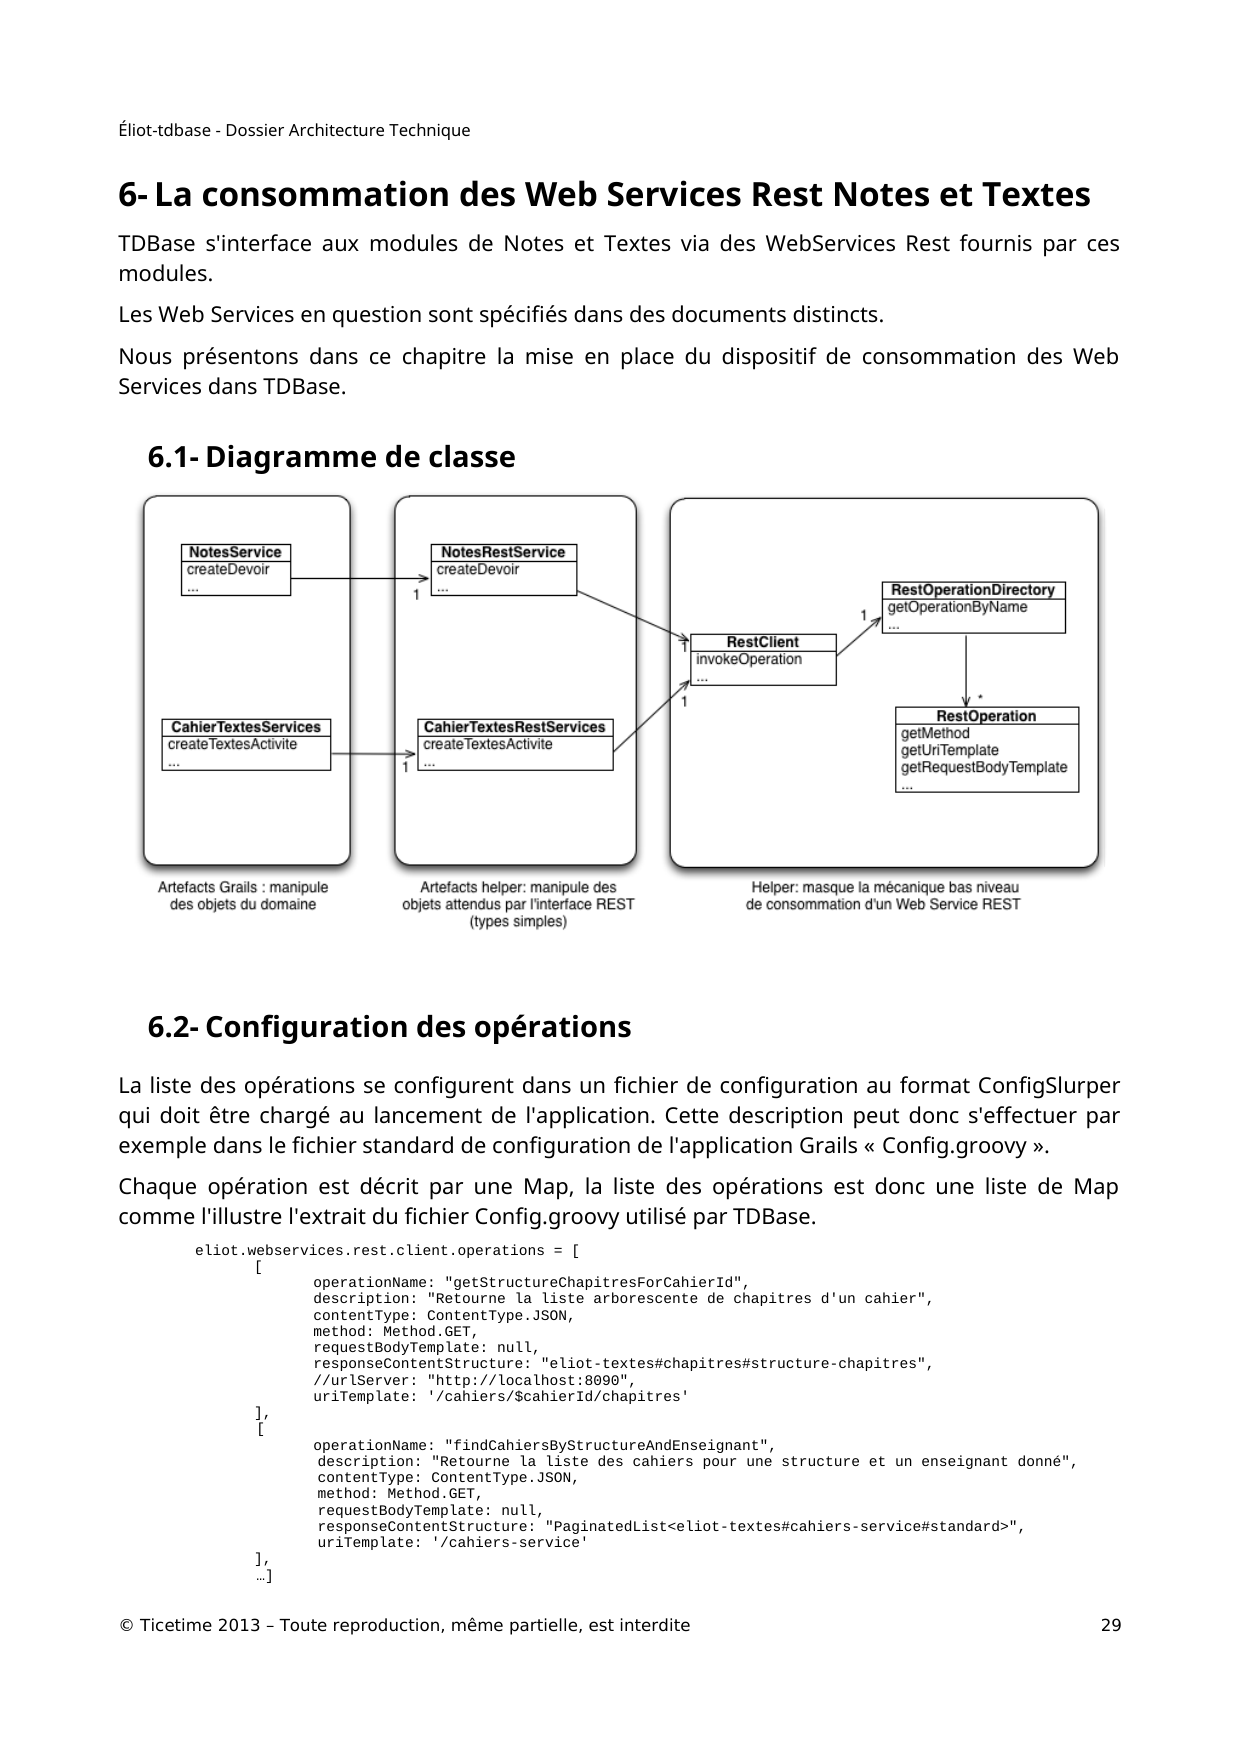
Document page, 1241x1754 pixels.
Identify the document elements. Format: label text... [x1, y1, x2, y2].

text uriTemplate: '/cahiers/$cahierId/chapitres' [195, 1389, 1122, 1406]
text responseContentStructure: "eliot-textes#chapitres#structure-chapitres", [195, 1357, 1122, 1373]
text uriTemplate: '/cahiers-service' [195, 1536, 1122, 1552]
text contentType: ContentType.JSON, [195, 1471, 1122, 1487]
text contentType: ContentType.JSON, [195, 1308, 1122, 1324]
text [ [195, 1422, 1122, 1438]
text Nous présentons dans ce chapitre la mise en place du dispositif de consommation des Web Services dans TDBase. [118, 341, 1122, 401]
text operationName: "getStructureChapitresForCahierId", [195, 1276, 1122, 1292]
text method: Method.GET, [195, 1324, 1122, 1341]
text TDBase s'interface aux modules de Notes et Textes via des WebServices Rest fournis par ces modules. [118, 228, 1122, 288]
text responseContentStructure: "PaginatedList<eliot-textes#cahiers-service#standard>", [195, 1519, 1122, 1536]
subtitle La consommation des Web Services Rest Notes et Textes [118, 171, 1122, 216]
text Chaque opération est décrit par une Map, la liste des opérations est donc une liste de Map comme l'illustre l'extrait du fichier Config.groovy utilisé par TDBase. [118, 1171, 1122, 1231]
text Les Web Services en question sont spécifiés dans des documents distincts. [118, 299, 1122, 329]
text eliot.webservices.rest.client.operations = [ [195, 1243, 1122, 1259]
text description: "Retourne la liste des cahiers pour une structure et un enseignant donné", [195, 1454, 1122, 1471]
subtitle Diagramme de classe [118, 437, 1122, 476]
picture [118, 476, 1122, 941]
text description: "Retourne la liste arborescente de chapitres d'un cahier", [195, 1292, 1122, 1308]
subtitle Configuration des opérations [118, 1006, 1122, 1046]
text requestBodyTemplate: null, [195, 1503, 1122, 1519]
text requestBodyTemplate: null, [195, 1341, 1122, 1357]
text method: Method.GET, [195, 1487, 1122, 1503]
text //urlServer: "http://localhost:8090", [195, 1373, 1122, 1389]
text [ [195, 1259, 1122, 1276]
text …] [195, 1568, 1122, 1584]
text ], [195, 1406, 1122, 1422]
text ], [195, 1552, 1122, 1568]
text operationName: "findCahiersByStructureAndEnseignant", [195, 1438, 1122, 1454]
text La liste des opérations se configurent dans un fichier de configuration au format ConfigSlurper qui doit être chargé au lancement de l'application. Cette description peut donc s'effectuer par exemple dans le fichier standard de configuration de l'application Grails « Config.groovy ». [118, 1069, 1122, 1159]
